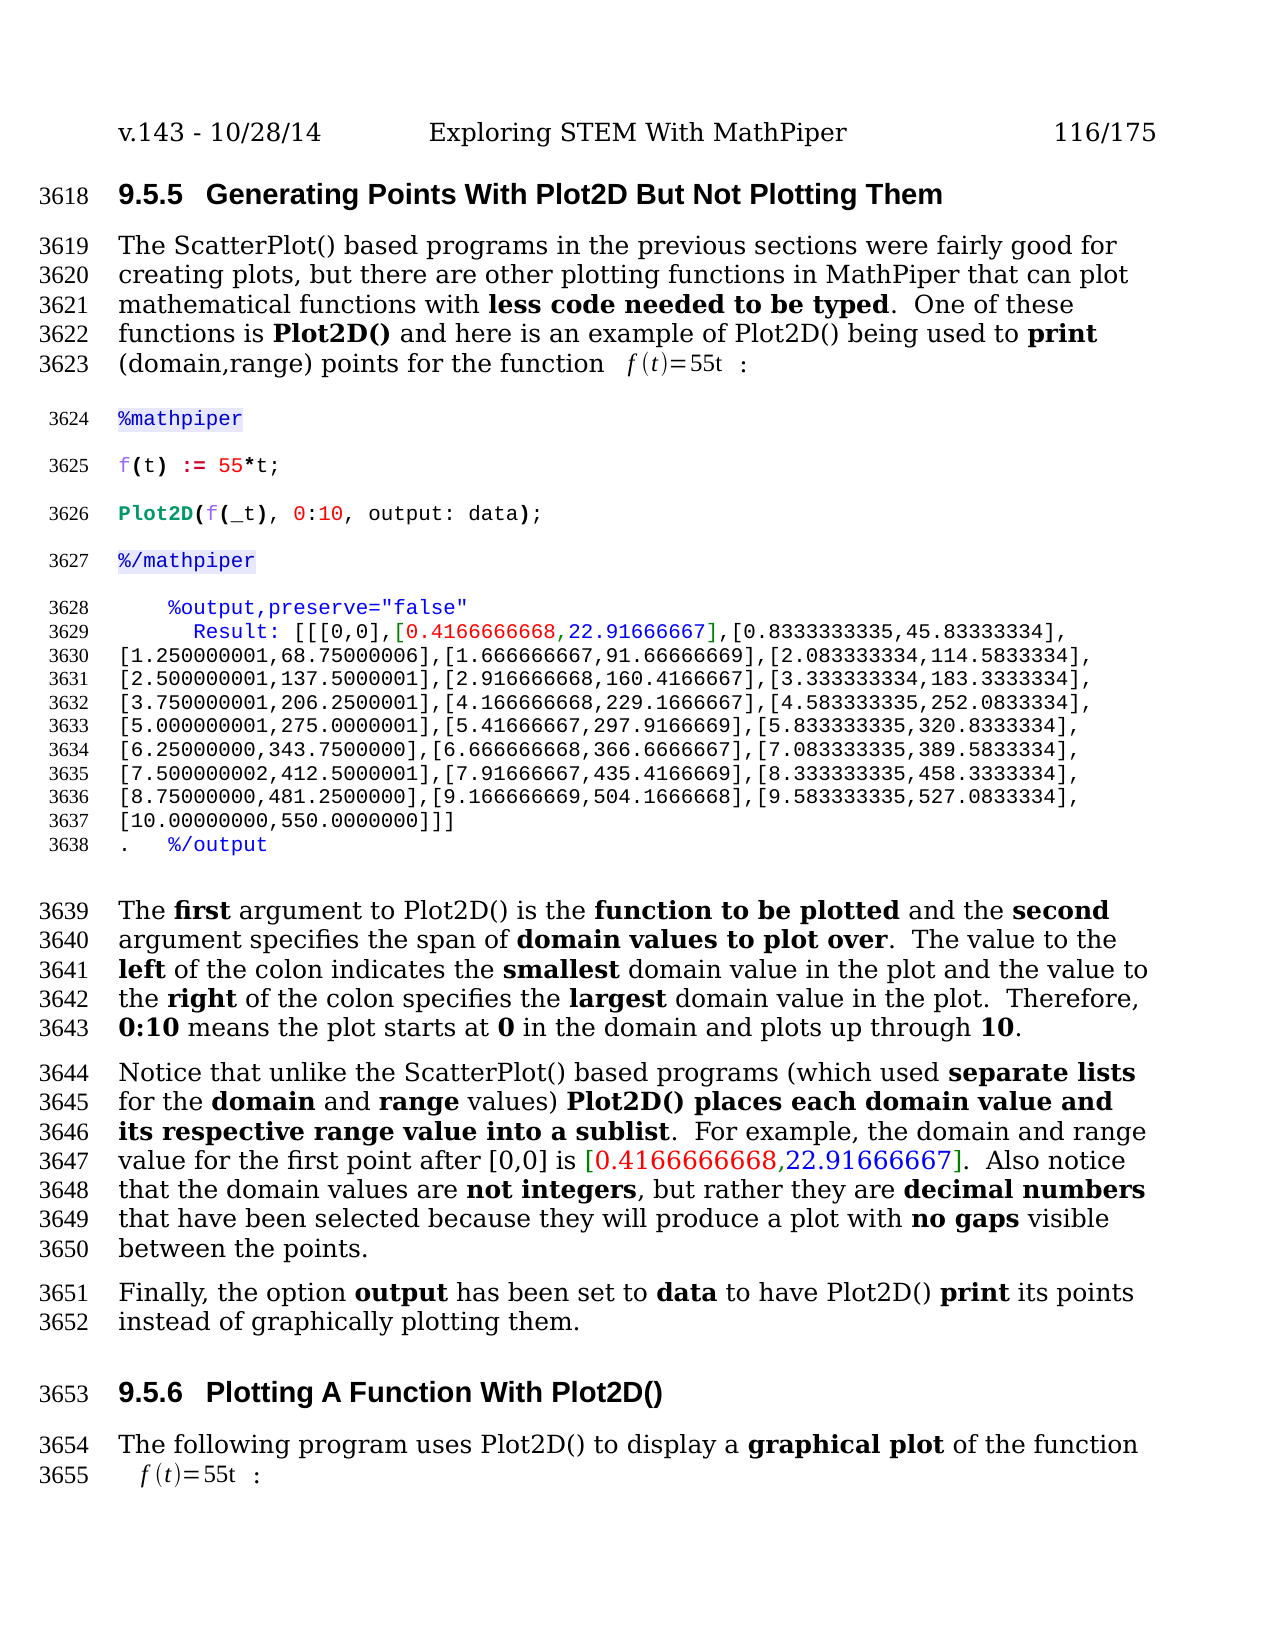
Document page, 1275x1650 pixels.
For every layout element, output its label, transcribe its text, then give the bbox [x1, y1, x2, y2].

subtitle Generating Points With Plot2D But Not Plotting Them [118, 177, 1157, 210]
text Result: [[[0,0],[0.4166666668,22.91666667],[0.8333333335,45.83333334],[1.250000001,68.75000006],[1.666666667,91.66666669],[2.083333334,114.5833334],[2.500000001,137.5000001],[2.916666668,160.4166667],[3.333333334,183.3333334],[3.750000001,206.2500001],[4.166666668,229.1666667],[4.583333335,252.0833334],[5.000000001,275.0000001],[5.41666667,297.9166669],[5.833333335,320.8333334],[6.25000000,343.7500000],[6.666666668,366.6666667],[7.083333335,389.5833334],[7.500000002,412.5000001],[7.91666667,435.4166669],[8.333333335,458.3333334],[8.75000000,481.2500000],[9.166666669,504.1666668],[9.583333335,527.0833334],[10.00000000,550.0000000]]] [118, 621, 1157, 834]
text %mathpiper [118, 408, 1157, 432]
text Finally, the option output has been set to data to have Plot2D() print its points instead of graphically plotting them. [118, 1278, 1157, 1336]
text The ScatterPlot() based programs in the previous sections were fairly good for creating plots, but there are other plotting functions in MathPiper that can plot mathematical functions with less code needed to be typed. One of these functions is Plot2D() and here is an example of Plot2D() being used to print (domain,range) points for the function: [118, 231, 1157, 378]
text The following program uses Plot2D() to display a graphical plot of the function: [118, 1430, 1157, 1489]
text Notice that unlike the ScatterPlot() based programs (which used separate lists for the domain and range values) Plot2D() places each domain value and its respective range value into a sublist. For example, the domain and range value for the first point after [0,0] is [0.4166666668,22.91666667]. Also notice that the domain values are not integers, but rather they are decimal numbers that have been selected because they will produce a plot with no gaps visible between the points. [118, 1058, 1157, 1263]
text The first argument to Plot2D() is the function to be plotted and the second argument specifies the span of domain values to plot over. The value to the left of the colon indicates the smallest domain value in the plot and the value to the right of the colon specifies the largest domain value in the plot. Therefore, 0:10 means the plot starts at 0 in the domain and plots up through 10. [118, 896, 1157, 1043]
text %output,preserve="false" [118, 597, 1157, 621]
subtitle Plotting A Function With Plot2D() [118, 1376, 1157, 1409]
text %/mathpiper [118, 550, 1157, 574]
text f(t) := 55*t; [118, 455, 1157, 479]
text . %/output [118, 834, 1157, 857]
text Plot2D(f(_t), 0:10, output: data); [118, 503, 1157, 526]
